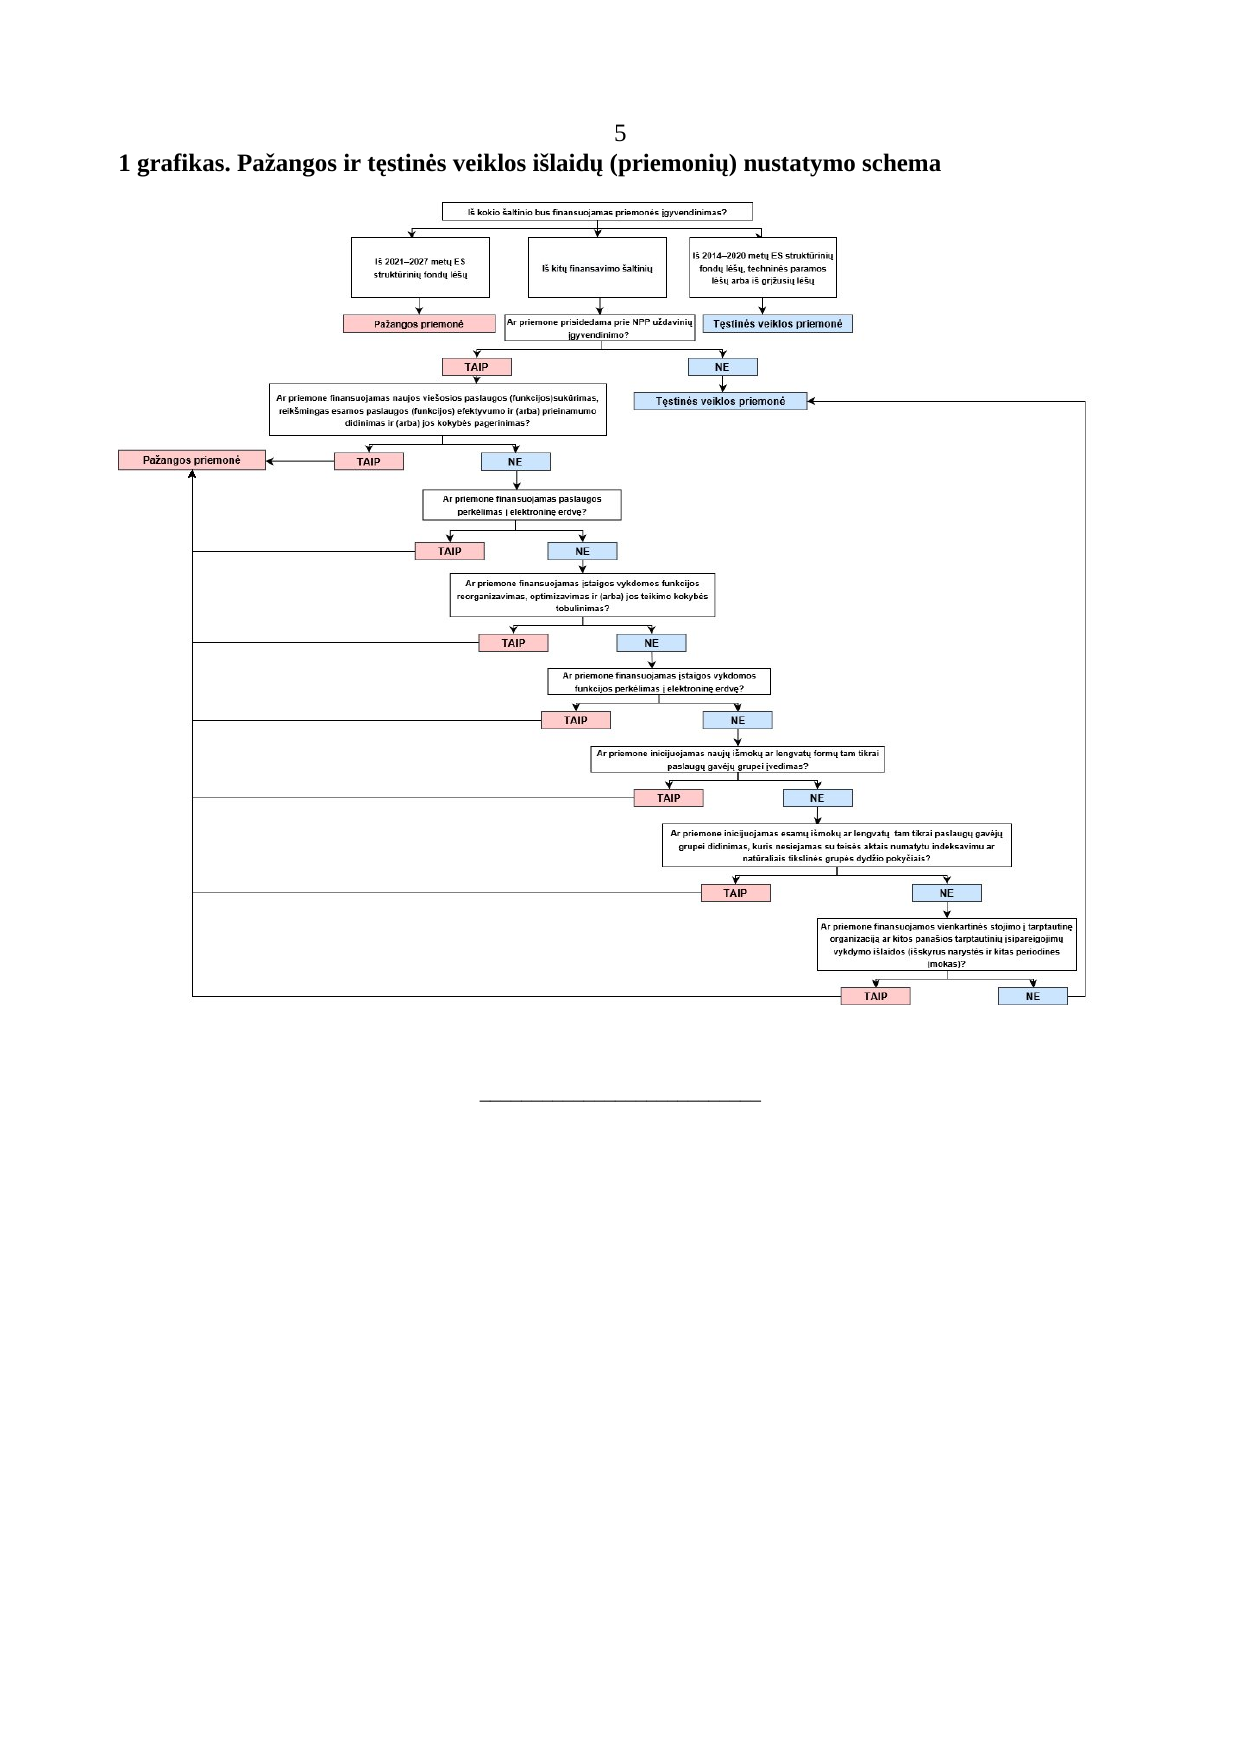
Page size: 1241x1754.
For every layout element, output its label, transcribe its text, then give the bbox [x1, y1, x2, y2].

text ___________________________ [118, 1080, 1122, 1104]
text 1 grafikas. Pažangos ir tęstinės veiklos išlaidų (priemonių) nustatymo schema [118, 148, 1122, 176]
